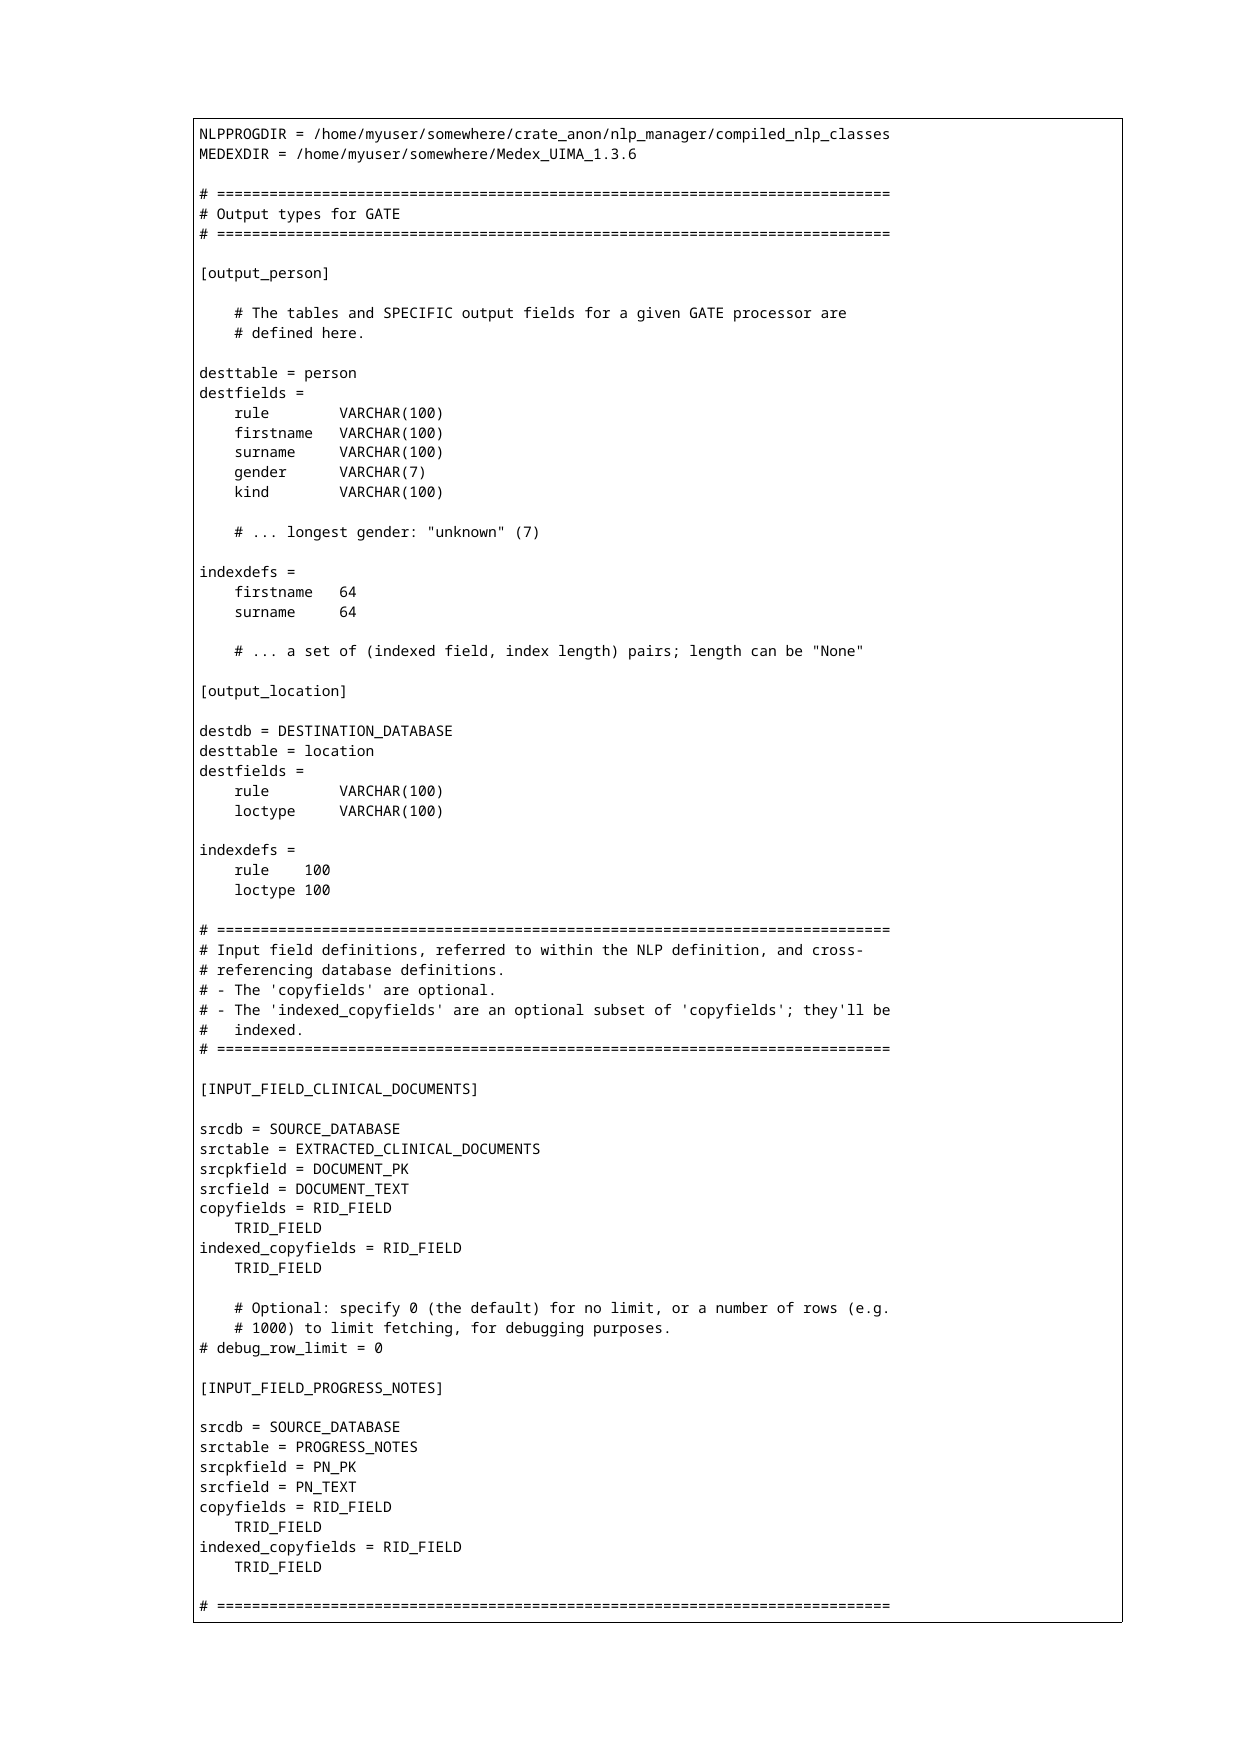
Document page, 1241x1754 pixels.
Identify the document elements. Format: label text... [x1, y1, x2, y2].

table_header NLPPROGDIR = /home/myuser/somewhere/crate_anon/nlp_manager/compiled_nlp_classes MEDEXDIR = /home/myuser/somewhere/Medex_UIMA_1.3.6 # ============================================================================= # Output types for GATE # ============================================================================= [output_person] # The tables and SPECIFIC output fields for a given GATE processor are # defined here. desttable = person destfields = rule VARCHAR(100) firstname VARCHAR(100) surname VARCHAR(100) gender VARCHAR(7) kind VARCHAR(100) # ... longest gender: "unknown" (7) indexdefs = firstname 64 surname 64 # ... a set of (indexed field, index length) pairs; length can be "None" [output_location] destdb = DESTINATION_DATABASE desttable = location destfields = rule VARCHAR(100) loctype VARCHAR(100) indexdefs = rule 100 loctype 100 # ============================================================================= # Input field definitions, referred to within the NLP definition, and cross- # referencing database definitions. # - The 'copyfields' are optional. # - The 'indexed_copyfields' are an optional subset of 'copyfields'; they'll be # indexed. # ============================================================================= [INPUT_FIELD_CLINICAL_DOCUMENTS] srcdb = SOURCE_DATABASE srctable = EXTRACTED_CLINICAL_DOCUMENTS srcpkfield = DOCUMENT_PK srcfield = DOCUMENT_TEXT copyfields = RID_FIELD TRID_FIELD indexed_copyfields = RID_FIELD TRID_FIELD # Optional: specify 0 (the default) for no limit, or a number of rows (e.g. # 1000) to limit fetching, for debugging purposes. # debug_row_limit = 0 [INPUT_FIELD_PROGRESS_NOTES] srcdb = SOURCE_DATABASE srctable = PROGRESS_NOTES srcpkfield = PN_PK srcfield = PN_TEXT copyfields = RID_FIELD TRID_FIELD indexed_copyfields = RID_FIELD TRID_FIELD # ============================================================================= [194, 119, 1122, 1622]
